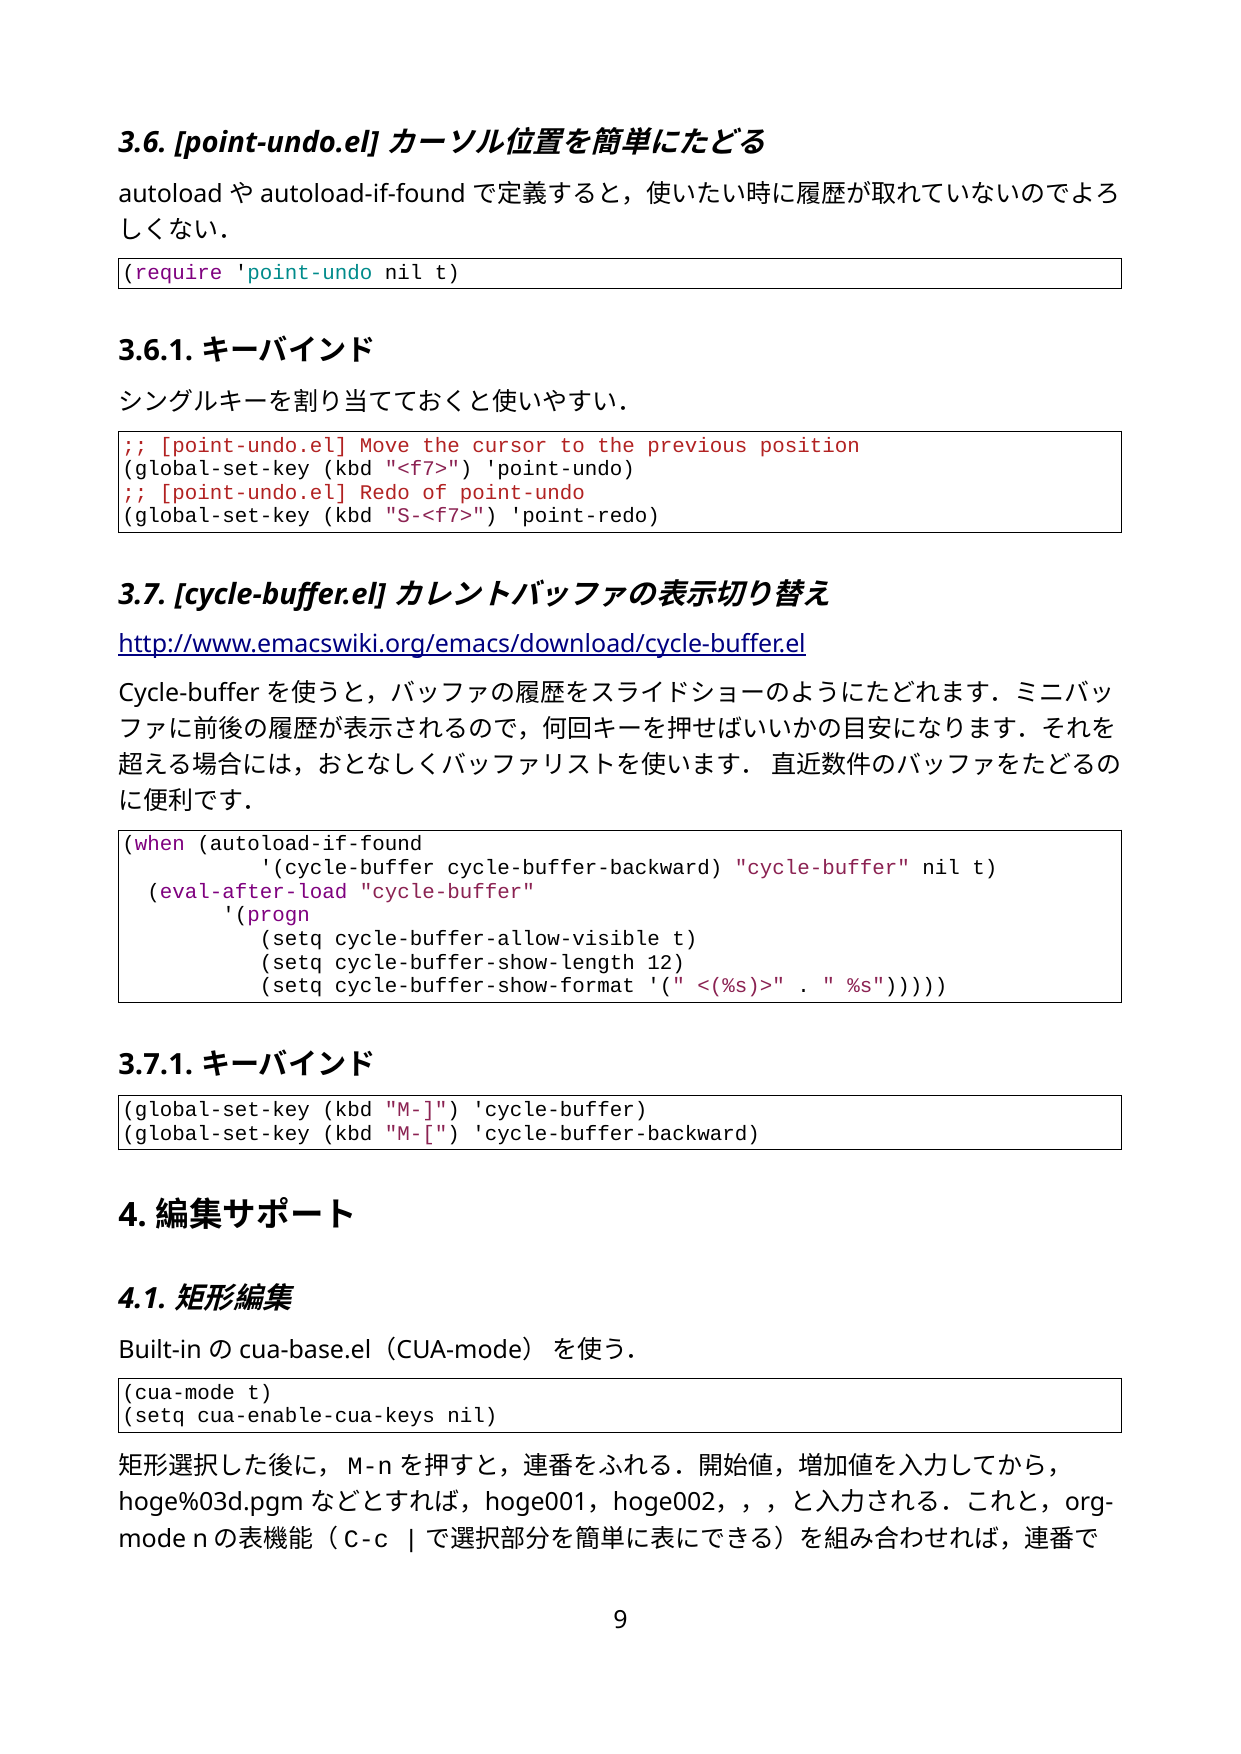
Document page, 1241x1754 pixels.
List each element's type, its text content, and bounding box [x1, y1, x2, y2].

text http://www.emacswiki.org/emacs/download/cycle-buffer.el [118, 625, 1122, 659]
text (setq cycle-buffer-show-format '(" <(%s)>" . " %s"))))) [119, 971, 1121, 1002]
text autoload や autoload-if-found で定義すると，使いたい時に履歴が取れていないのでよろしくない． [118, 173, 1122, 246]
subtitle [point-undo.el] カーソル位置を簡単にたどる [118, 118, 1122, 161]
subtitle キーバインド [118, 327, 1122, 369]
subtitle 矩形編集 [118, 1274, 1122, 1317]
text (cua-mode t) [119, 1379, 1121, 1401]
text (setq cua-enable-cua-keys nil) [119, 1401, 1121, 1432]
text '(cycle-buffer cycle-buffer-backward) "cycle-buffer" nil t) [119, 853, 1121, 877]
text (global-set-key (kbd "M-[") 'cycle-buffer-backward) [119, 1119, 1121, 1149]
text (setq cycle-buffer-allow-visible t) [119, 924, 1121, 948]
text (eval-after-load "cycle-buffer" [119, 877, 1121, 900]
text Built-in の cua-base.el（CUA-mode） を使う． [118, 1329, 1122, 1365]
text 矩形選択した後に， M-n を押すと，連番をふれる．開始値，増加値を入力してから，hoge%03d.pgm などとすれば，hoge001，hoge002，，，と入力される．これと，org-mode nの表機能（ C-c | で選択部分を簡単に表にできる）を組み合わせれば，連番で [118, 1445, 1122, 1554]
text (require 'point-undo nil t) [119, 259, 1121, 288]
subtitle 編集サポート [118, 1188, 1122, 1237]
text ;; [point-undo.el] Move the cursor to the previous position [119, 432, 1121, 454]
text '(progn [119, 900, 1121, 924]
text シングルキーを割り当てておくと使いやすい． [118, 382, 1122, 418]
subtitle [cycle-buffer.el] カレントバッファの表示切り替え [118, 571, 1122, 613]
text (global-set-key (kbd "M-]") 'cycle-buffer) [119, 1096, 1121, 1119]
text (when (autoload-if-found [119, 831, 1121, 853]
subtitle キーバインド [118, 1040, 1122, 1083]
text (global-set-key (kbd "<f7>") 'point-undo) [119, 454, 1121, 478]
text (setq cycle-buffer-show-length 12) [119, 948, 1121, 971]
text Cycle-buffer を使うと，バッファの履歴をスライドショーのようにたどれます．ミニバッファに前後の履歴が表示されるので，何回キーを押せばいいかの目安になります．それを超える場合には，おとなしくバッファリストを使います． 直近数件のバッファをたどるのに便利です． [118, 672, 1122, 817]
text ;; [point-undo.el] Redo of point-undo [119, 478, 1121, 502]
text (global-set-key (kbd "S-<f7>") 'point-redo) [119, 502, 1121, 532]
